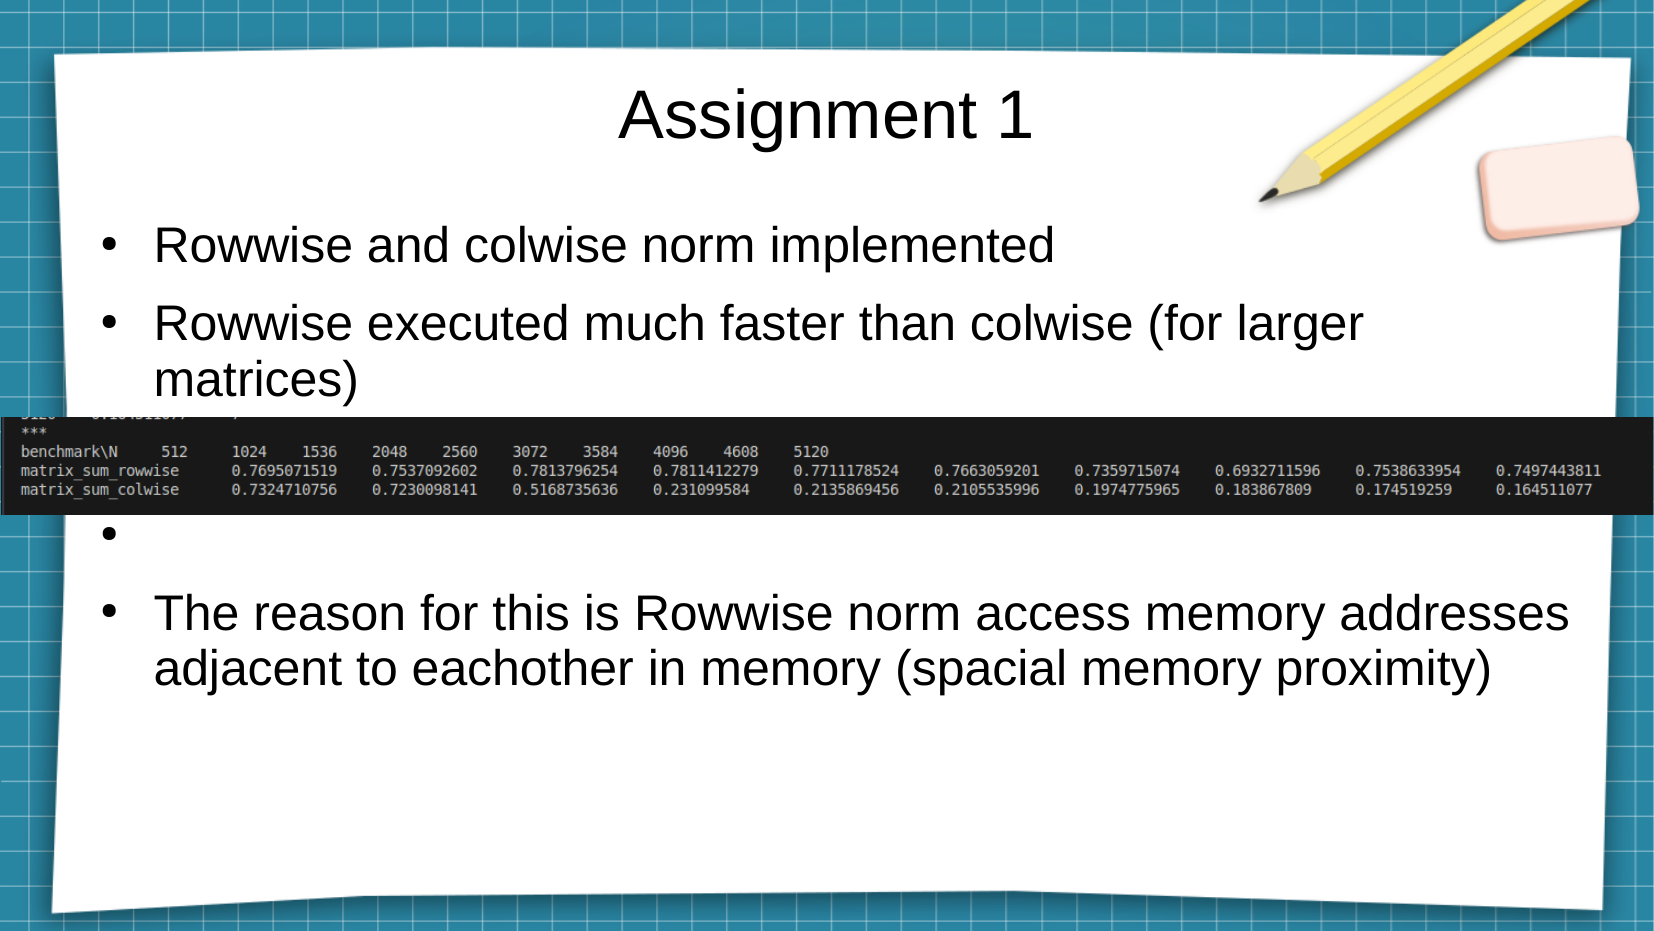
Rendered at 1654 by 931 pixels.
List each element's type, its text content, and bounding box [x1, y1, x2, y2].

list Rowwise and colwise norm implemented Rowwise executed much faster than colwise (for larger matrices) The reason for this is Rowwise norm access memory addresses adjacent to eachother in memory (spacial memory proximity) [82, 217, 1571, 417]
picture [0, 0, 1654, 931]
list Rowwise and colwise norm implemented Rowwise executed much faster than colwise (for larger matrices) The reason for this is Rowwise norm access memory addresses adjacent to eachother in memory (spacial memory proximity) [82, 515, 1571, 758]
title Assignment 1 [82, 37, 1571, 193]
